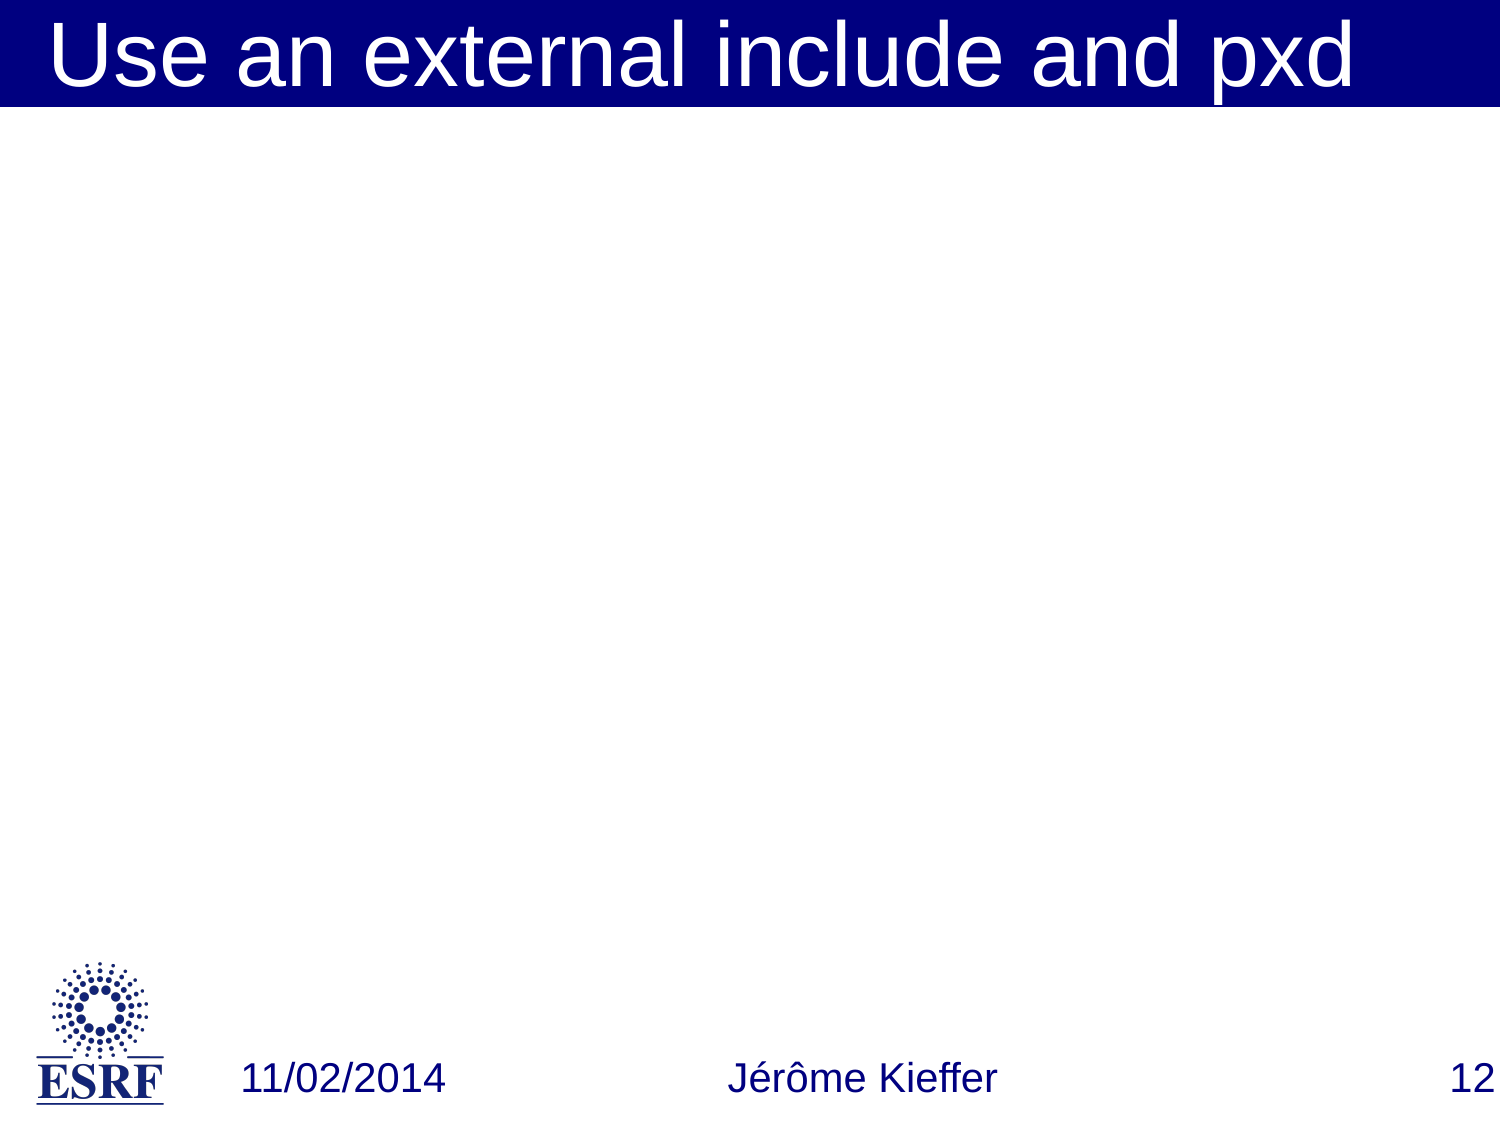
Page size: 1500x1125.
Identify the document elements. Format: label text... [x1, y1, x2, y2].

picture [29, 956, 171, 1111]
title Use an external include and pxd [47, 3, 1500, 107]
